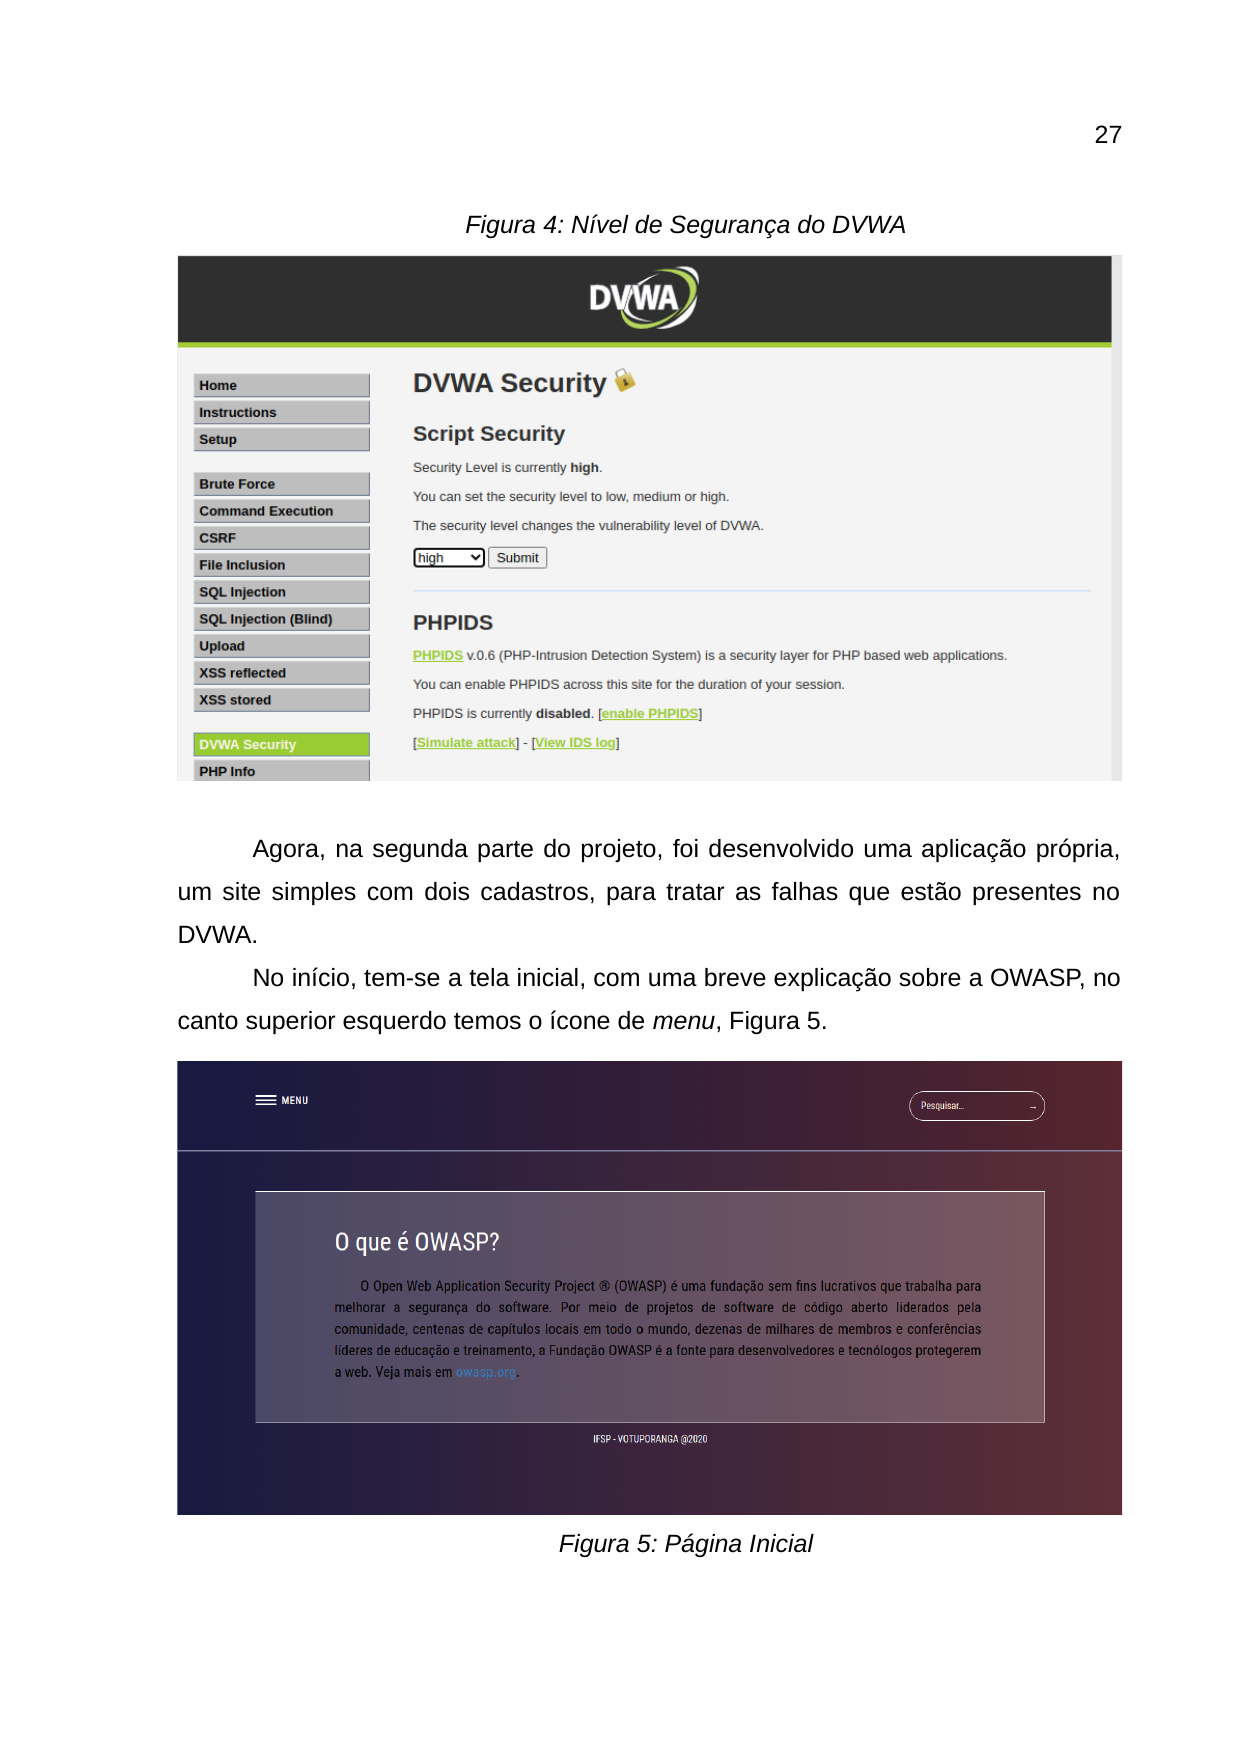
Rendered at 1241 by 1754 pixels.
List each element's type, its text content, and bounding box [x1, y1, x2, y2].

picture [177, 253, 1123, 781]
text Figura 5: Página Inicial [177, 1515, 1122, 1558]
text No início, tem-se a tela inicial, com uma breve explicação sobre a OWASP, no canto superior esquerdo temos o ícone de menu, Figura 5. [177, 963, 1122, 1035]
text Agora, na segunda parte do projeto, foi desenvolvido uma aplicação própria, um site simples com dois cadastros, para tratar as falhas que estão presentes no DVWA. [177, 833, 1122, 948]
picture [177, 1061, 1123, 1515]
text Figura 4: Nível de Segurança do DVWA [177, 210, 1122, 239]
